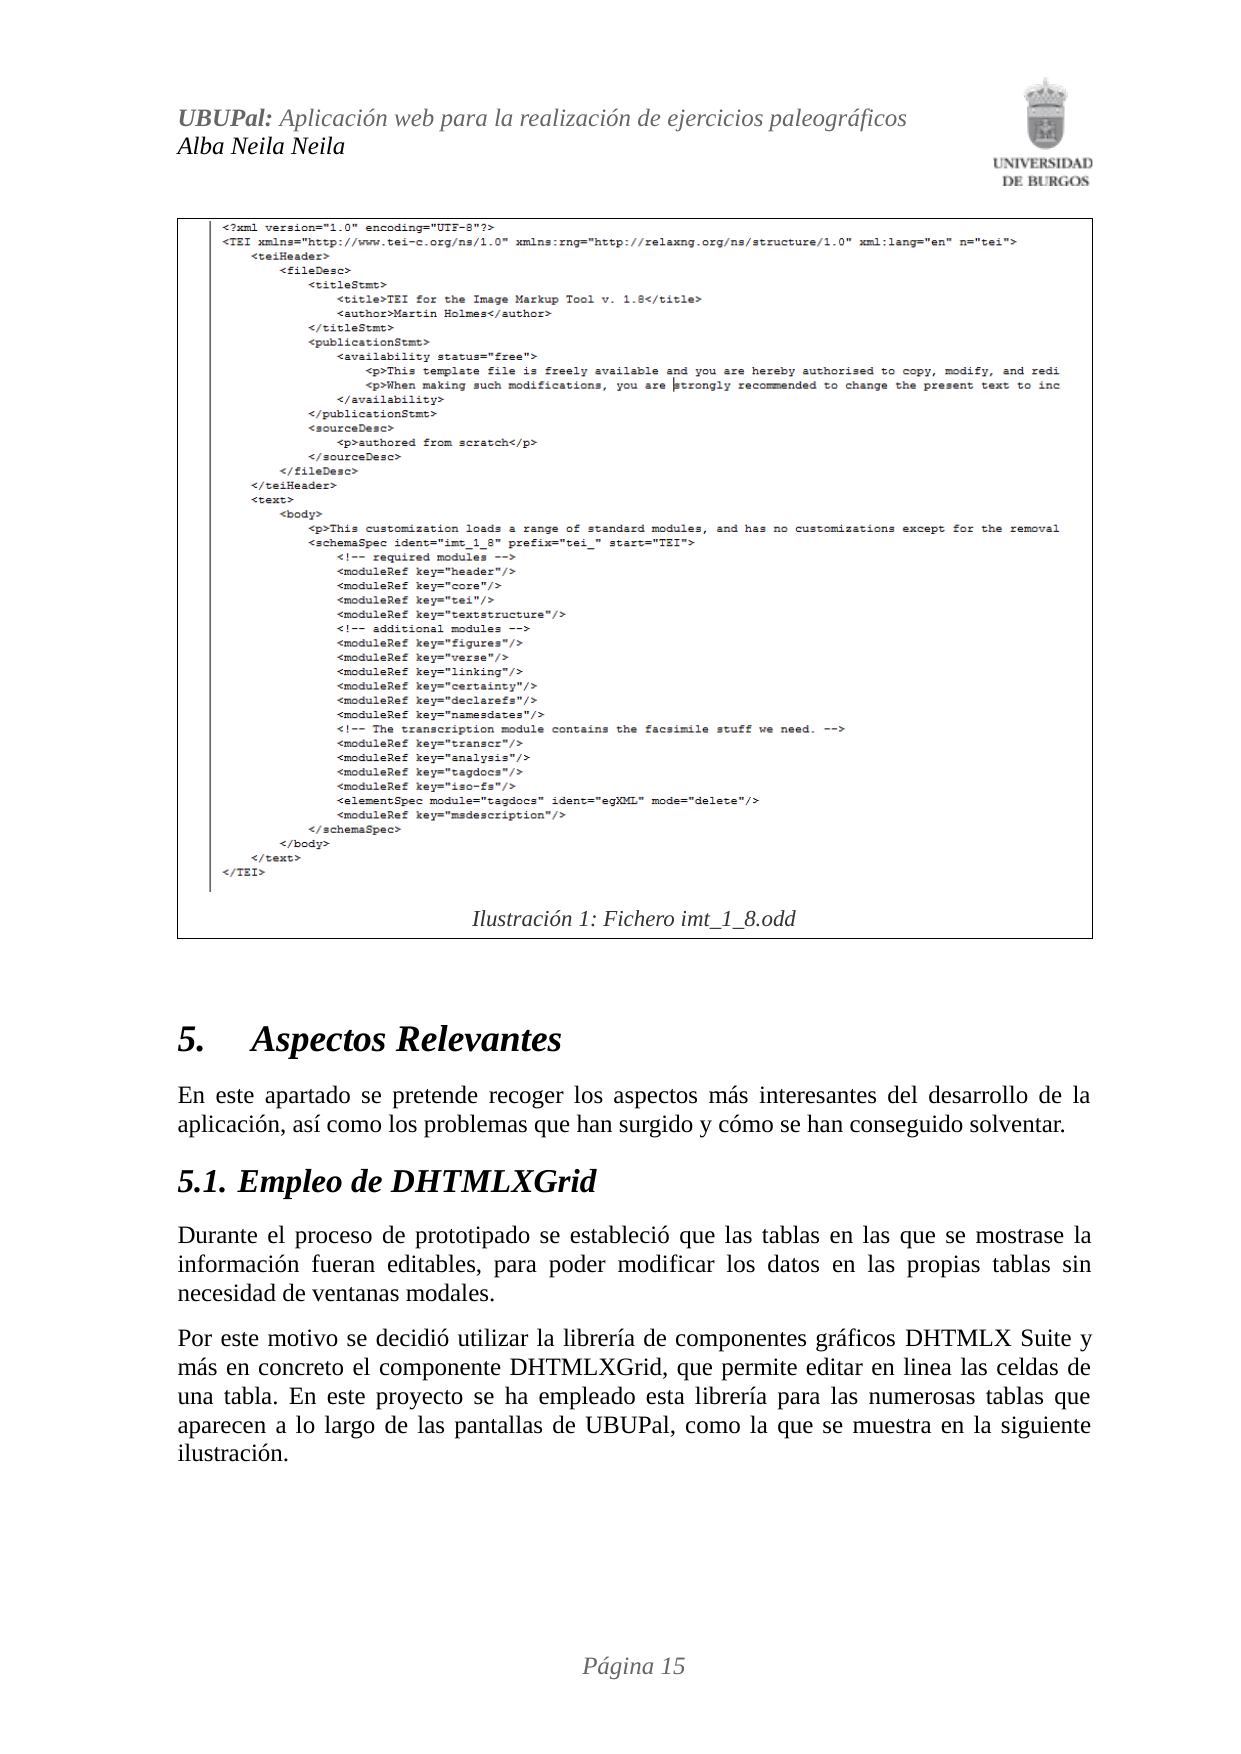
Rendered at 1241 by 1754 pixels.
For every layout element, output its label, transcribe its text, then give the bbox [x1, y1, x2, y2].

picture [209, 221, 1061, 892]
text Ilustración 1: Fichero imt_1_8.odd [180, 902, 1089, 931]
subtitle Empleo de DHTMLXGrid [177, 1162, 1092, 1200]
subtitle Aspectos Relevantes [177, 1017, 1092, 1060]
picture [993, 77, 1093, 186]
text En este apartado se pretende recoger los aspectos más interesantes del desarrollo de la aplicación, así como los problemas que han surgido y cómo se han conseguido solventar. [177, 1081, 1092, 1138]
text Durante el proceso de prototipado se estableció que las tablas en las que se mostrase la información fueran editables, para poder modificar los datos en las propias tablas sin necesidad de ventanas modales. [177, 1221, 1092, 1307]
text Por este motivo se decidió utilizar la librería de componentes gráficos DHTMLX Suite y más en concreto el componente DHTMLXGrid, que permite editar en linea las celdas de una tabla. En este proyecto se ha empleado esta librería para las numerosas tablas que aparecen a lo largo de las pantallas de UBUPal, como la que se muestra en la siguiente ilustración. [177, 1323, 1092, 1467]
